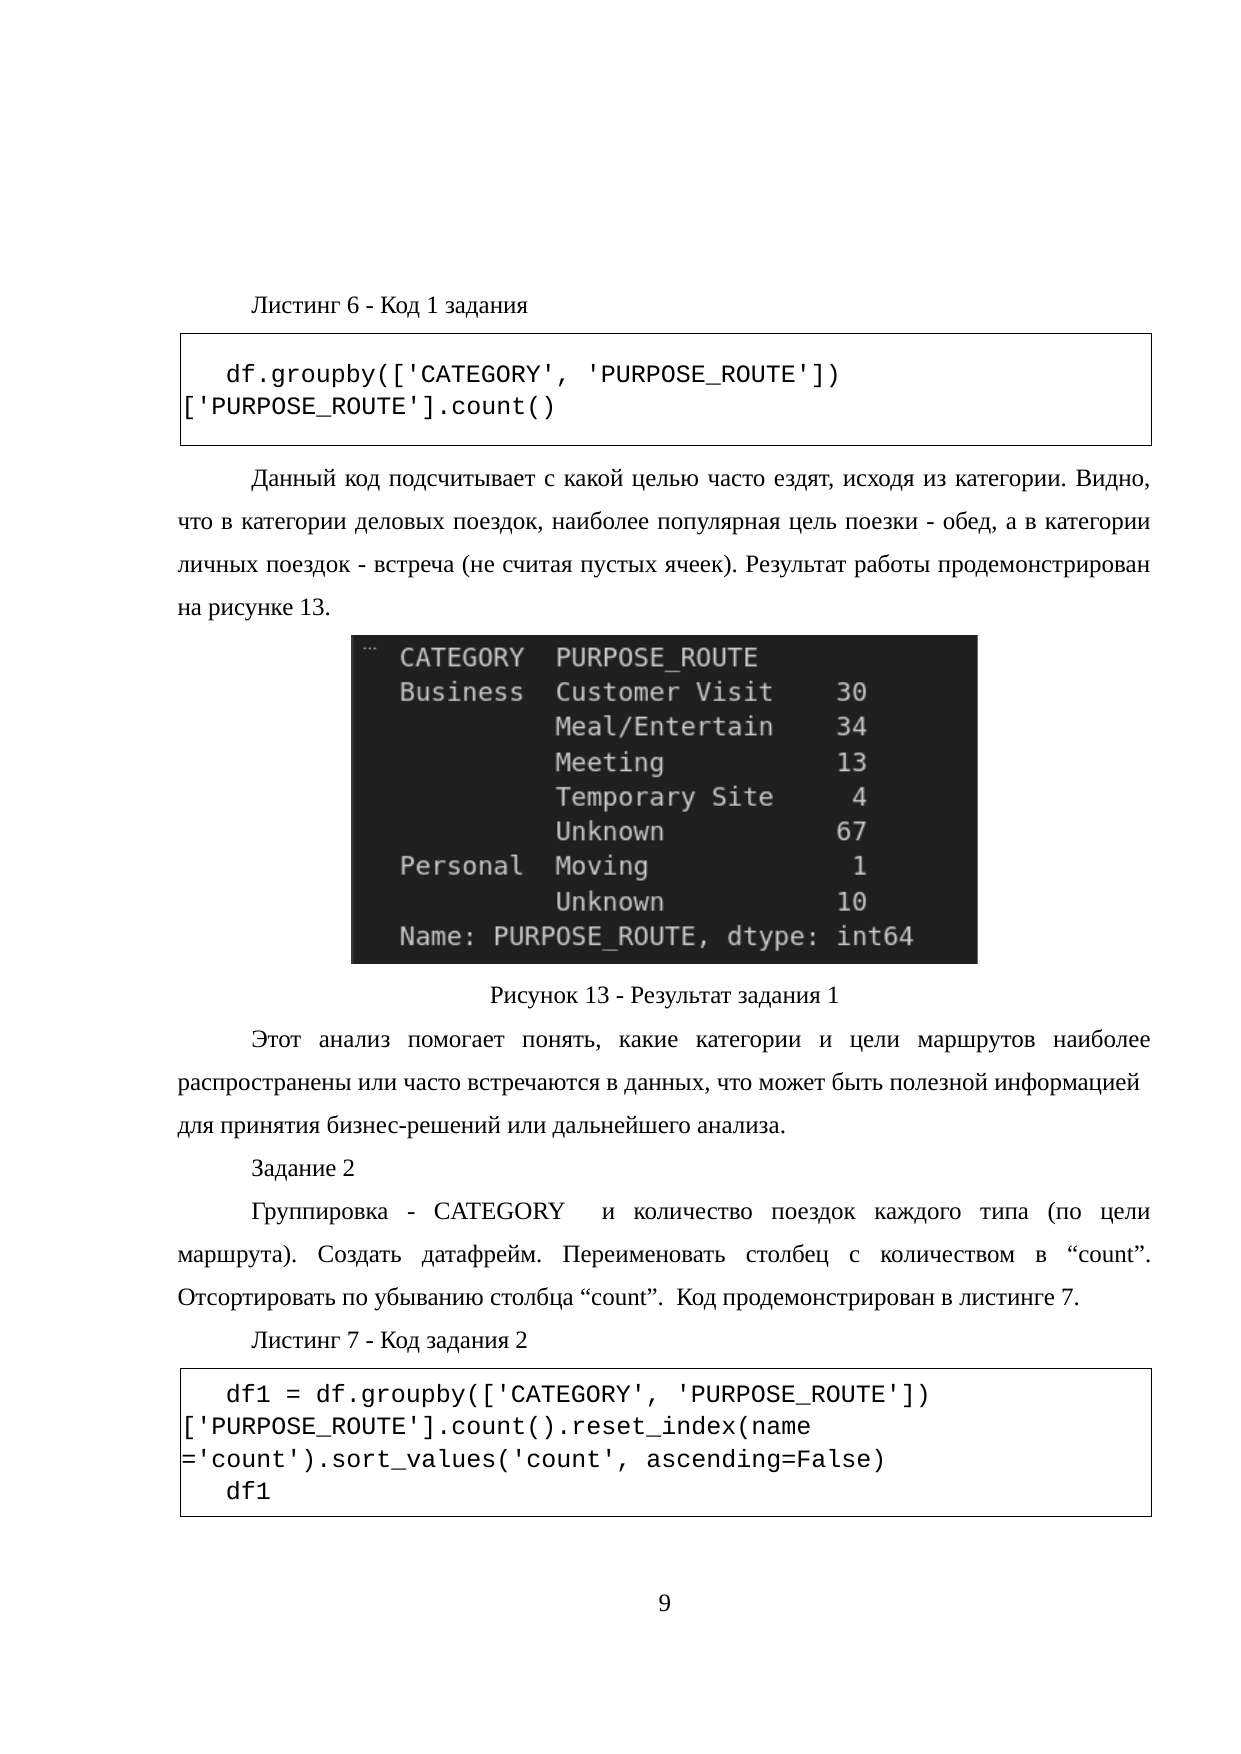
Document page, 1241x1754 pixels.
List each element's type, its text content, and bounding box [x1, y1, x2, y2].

text для принятия бизнес-решений или дальнейшего анализа. [177, 1110, 1152, 1139]
text Листинг 6 - Код 1 задания [177, 291, 1152, 319]
text Рисунок 13 - Результат задания 1 [177, 981, 1152, 1009]
picture [351, 635, 978, 964]
text Этот анализ помогает понять, какие категории и цели маршрутов наиболее распространены или часто встречаются в данных, что может быть полезной информацией [177, 1024, 1152, 1096]
text Данный код подсчитывает с какой целью часто ездят, исходя из категории. Видно, что в категории деловых поездок, наиболее популярная цель поезки - обед, а в категории личных поездок - встреча (не считая пустых ячеек). Результат работы продемонстрирован на рисунке 13. [177, 463, 1152, 621]
text Листинг 7 - Код задания 2 [177, 1326, 1152, 1354]
text Группировка - CATEGORY и количество поездок каждого типа (по цели маршрута). Создать датафрейм. Переименовать столбец с количеством в “сount”. Отсортировать по убыванию столбца “count”. Код продемонстрирован в листинге 7. [177, 1196, 1152, 1311]
text Задание 2 [177, 1153, 1152, 1182]
